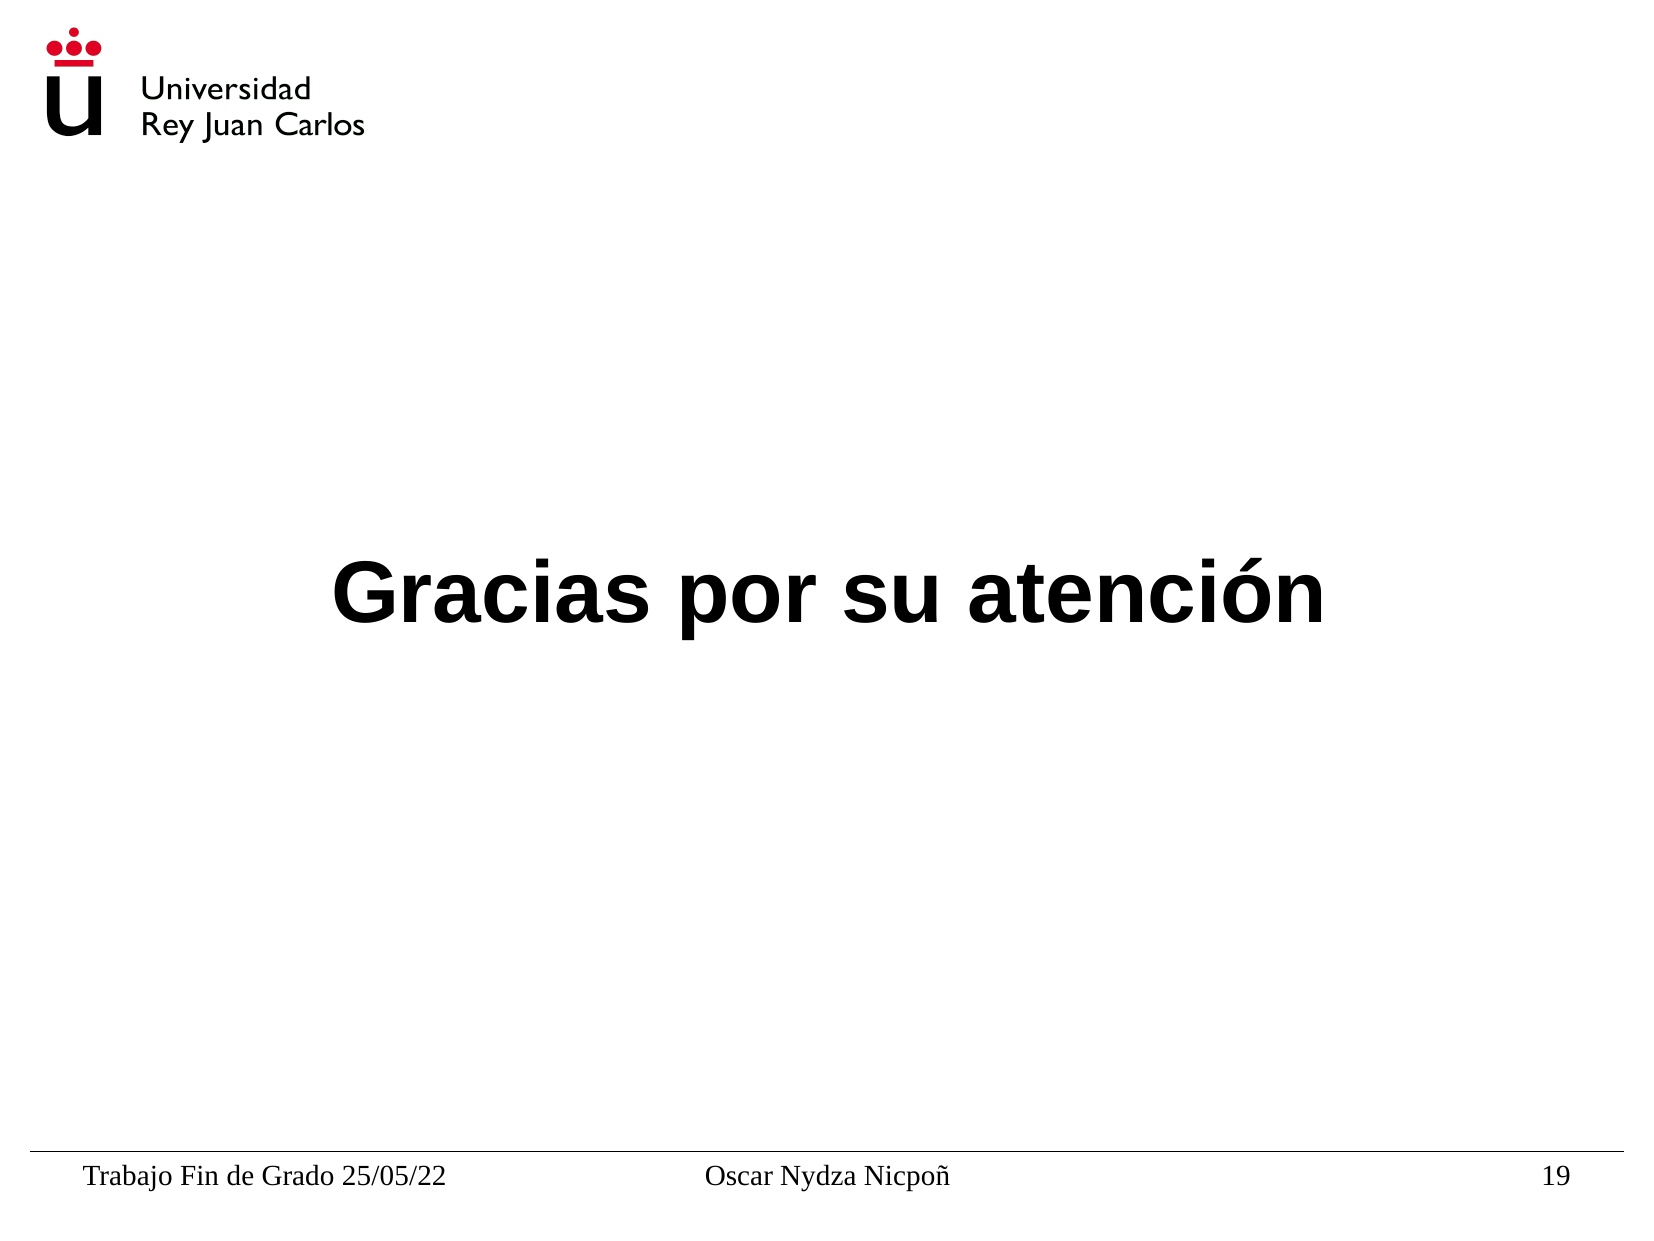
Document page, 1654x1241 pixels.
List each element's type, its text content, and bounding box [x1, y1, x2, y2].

title Gracias por su atención [236, 539, 1424, 644]
picture [42, 0, 367, 172]
